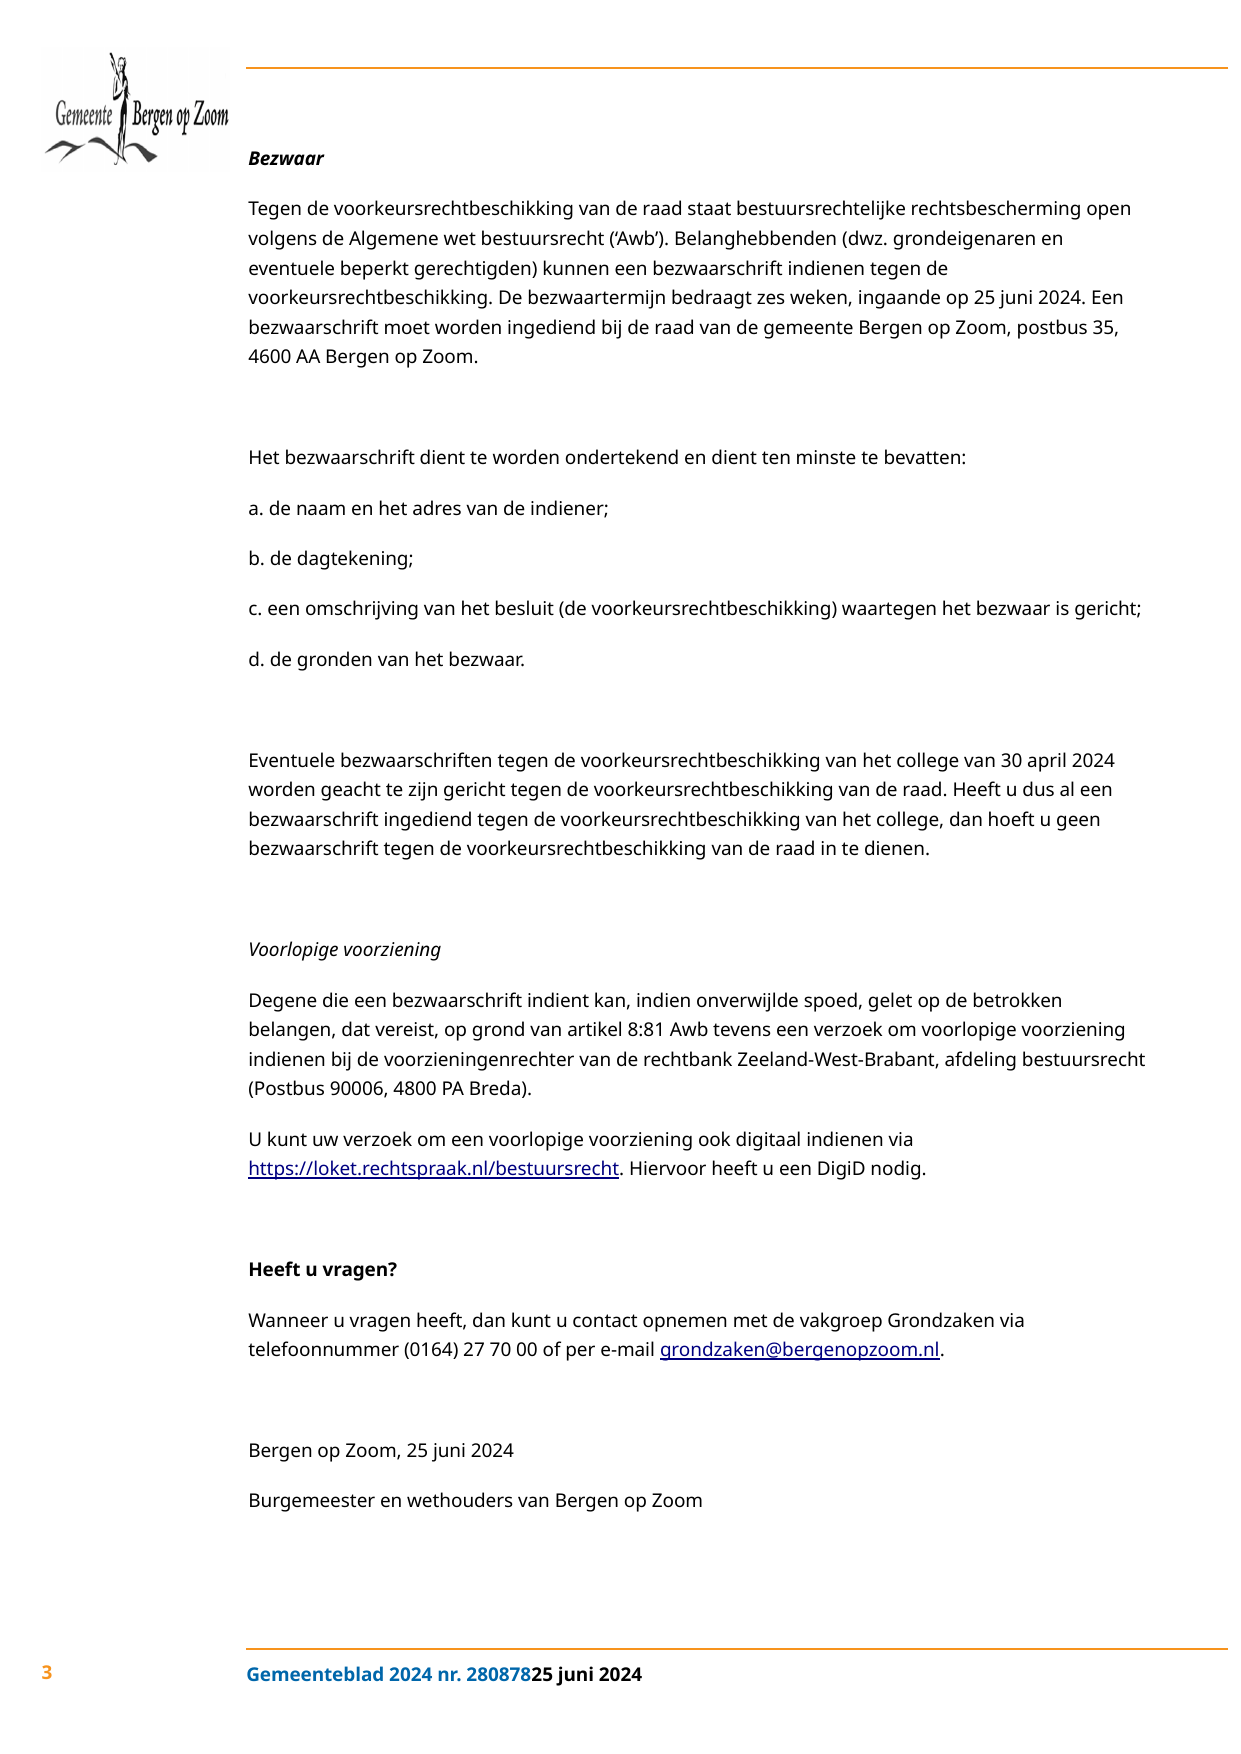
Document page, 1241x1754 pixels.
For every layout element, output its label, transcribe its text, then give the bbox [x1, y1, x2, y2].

text U kunt uw verzoek om een voorlopige voorziening ook digitaal indienen via https://loket.rechtspraak.nl/bestuursrecht. Hiervoor heeft u een DigiD nodig. [248, 1126, 1152, 1181]
picture [41, 47, 231, 172]
text Voorlopige voorziening [248, 936, 1152, 962]
text Bergen op Zoom, 25 juni 2024 [248, 1437, 1152, 1463]
text Tegen de voorkeursrechtbeschikking van de raad staat bestuursrechtelijke rechtsbescherming open volgens de Algemene wet bestuursrecht (‘Awb’). Belanghebbenden (dwz. grondeigenaren en eventuele beperkt gerechtigden) kunnen een bezwaarschrift indienen tegen de voorkeursrechtbeschikking. De bezwaartermijn bedraagt zes weken, ingaande op 25 juni 2024. Een bezwaarschrift moet worden ingediend bij de raad van de gemeente Bergen op Zoom, postbus 35, 4600 AA Bergen op Zoom. [248, 196, 1152, 369]
text a. de naam en het adres van de indiener; [248, 495, 1152, 521]
text Bezwaar [248, 145, 1152, 171]
text b. de dagtekening; [248, 545, 1152, 571]
text Degene die een bezwaarschrift indient kan, indien onverwijlde spoed, gelet op de betrokken belangen, dat vereist, op grond van artikel 8:81 Awb tevens een verzoek om voorlopige voorziening indienen bij de voorzieningenrechter van de rechtbank Zeeland-West-Brabant, afdeling bestuursrecht (Postbus 90006, 4800 PA Breda). [248, 987, 1152, 1101]
text Eventuele bezwaarschriften tegen de voorkeursrechtbeschikking van het college van 30 april 2024 worden geacht te zijn gericht tegen de voorkeursrechtbeschikking van de raad. Heeft u dus al een bezwaarschrift ingediend tegen de voorkeursrechtbeschikking van het college, dan hoeft u geen bezwaarschrift tegen de voorkeursrechtbeschikking van de raad in te dienen. [248, 747, 1152, 861]
text Heeft u vragen? [248, 1256, 1152, 1282]
text Wanneer u vragen heeft, dan kunt u contact opnemen met de vakgroep Grondzaken via telefoonnummer (0164) 27 70 00 of per e-mail grondzaken@bergenopzoom.nl. [248, 1307, 1152, 1362]
text Het bezwaarschrift dient te worden ondertekend en dient ten minste te bevatten: [248, 444, 1152, 470]
text c. een omschrijving van het besluit (de voorkeursrechtbeschikking) waartegen het bezwaar is gericht; [248, 596, 1152, 621]
text d. de gronden van het bezwaar. [248, 646, 1152, 672]
text Burgemeester en wethouders van Bergen op Zoom [248, 1488, 1152, 1513]
